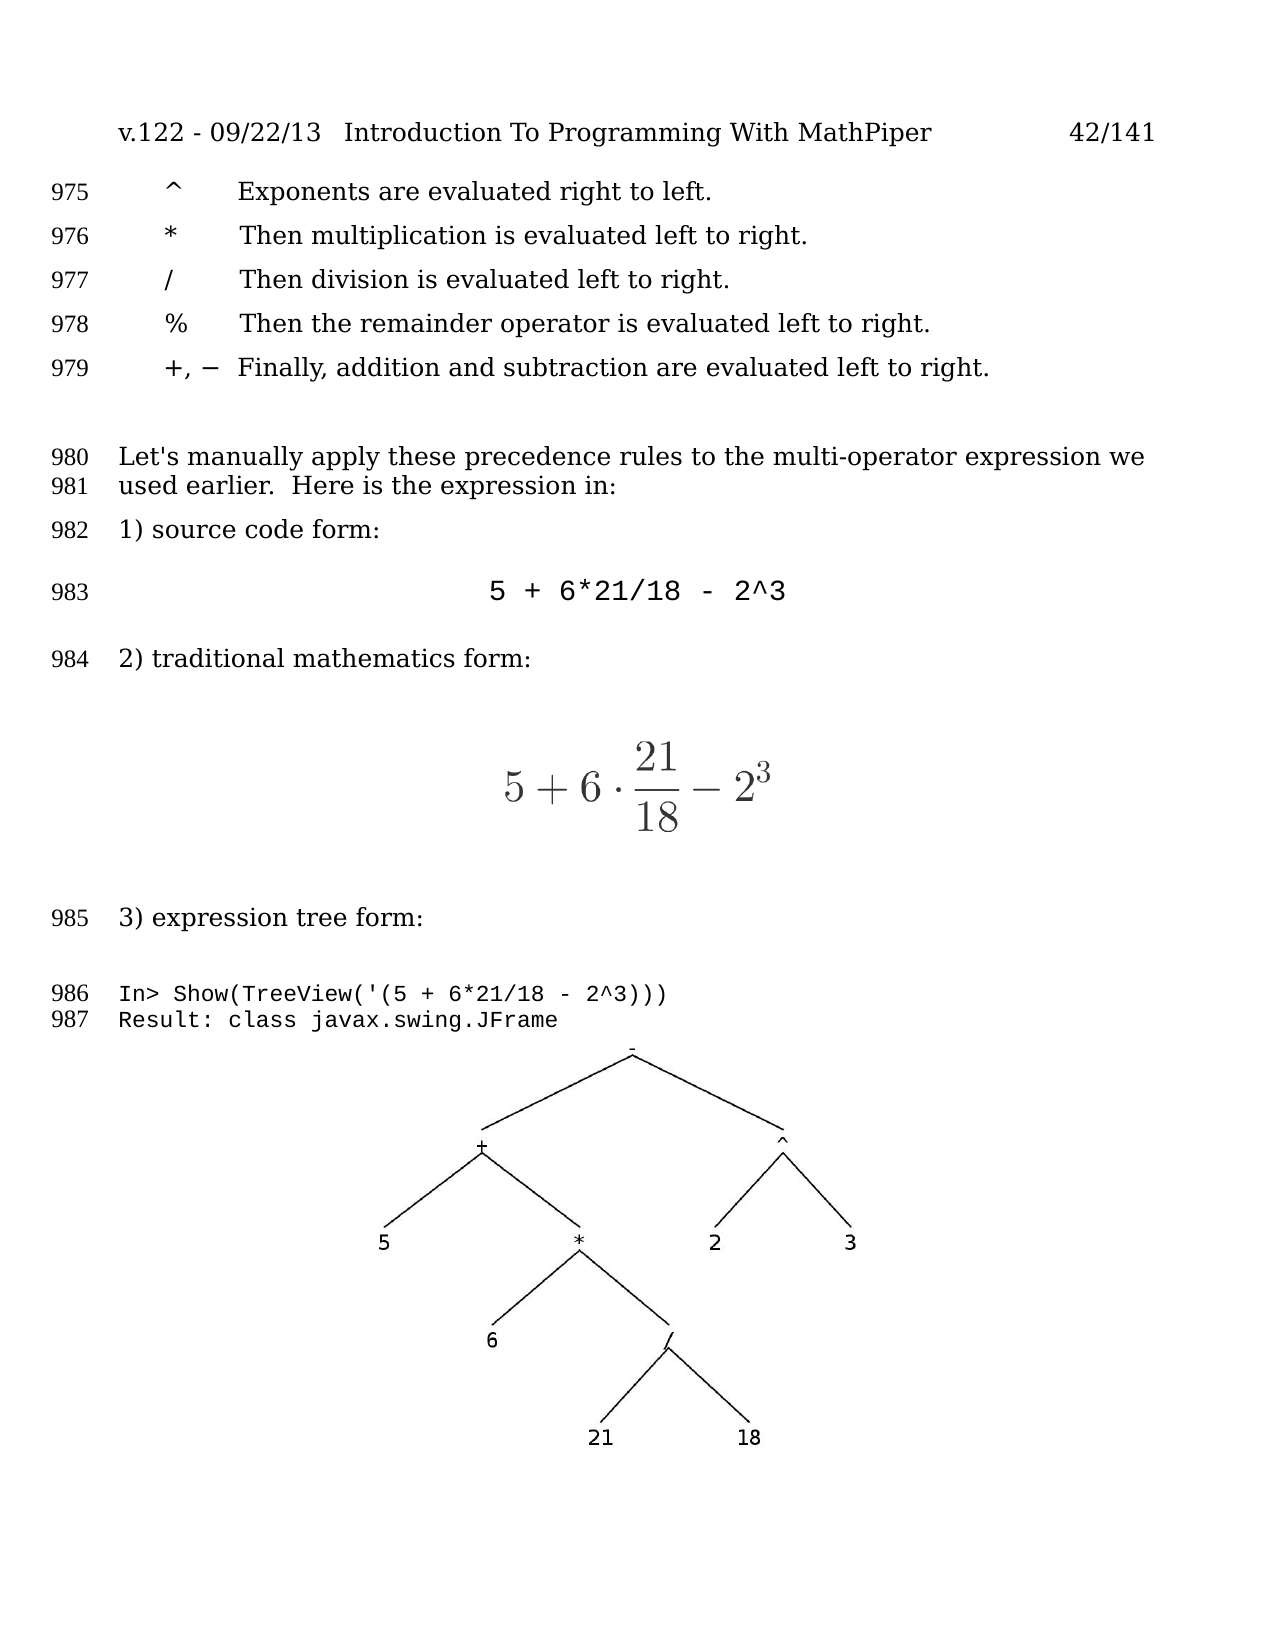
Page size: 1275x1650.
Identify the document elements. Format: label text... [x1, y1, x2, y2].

picture [374, 1034, 901, 1456]
text +, − Finally, addition and subtraction are evaluated left to right. [163, 353, 1157, 383]
text 5 + 6*21/18 - 2^3 [118, 576, 1157, 609]
text Result: class javax.swing.JFrame [118, 1009, 1157, 1035]
text In> Show(TreeView('(5 + 6*21/18 - 2^3))) [118, 983, 1157, 1009]
text ^ Exponents are evaluated right to left. [163, 177, 1157, 206]
text 1) source code form: [118, 515, 1157, 544]
text 3) expression tree form: [118, 904, 1157, 933]
text 2) traditional mathematics form: [118, 644, 1157, 673]
text * Then multiplication is evaluated left to right. [164, 221, 1157, 250]
text Let's manually apply these precedence rules to the multi-operator expression we used earlier. Here is the expression in: [118, 442, 1157, 500]
picture [416, 738, 859, 904]
text % Then the remainder operator is evaluated left to right. [164, 309, 1157, 338]
text / Then division is evaluated left to right. [164, 265, 1157, 294]
